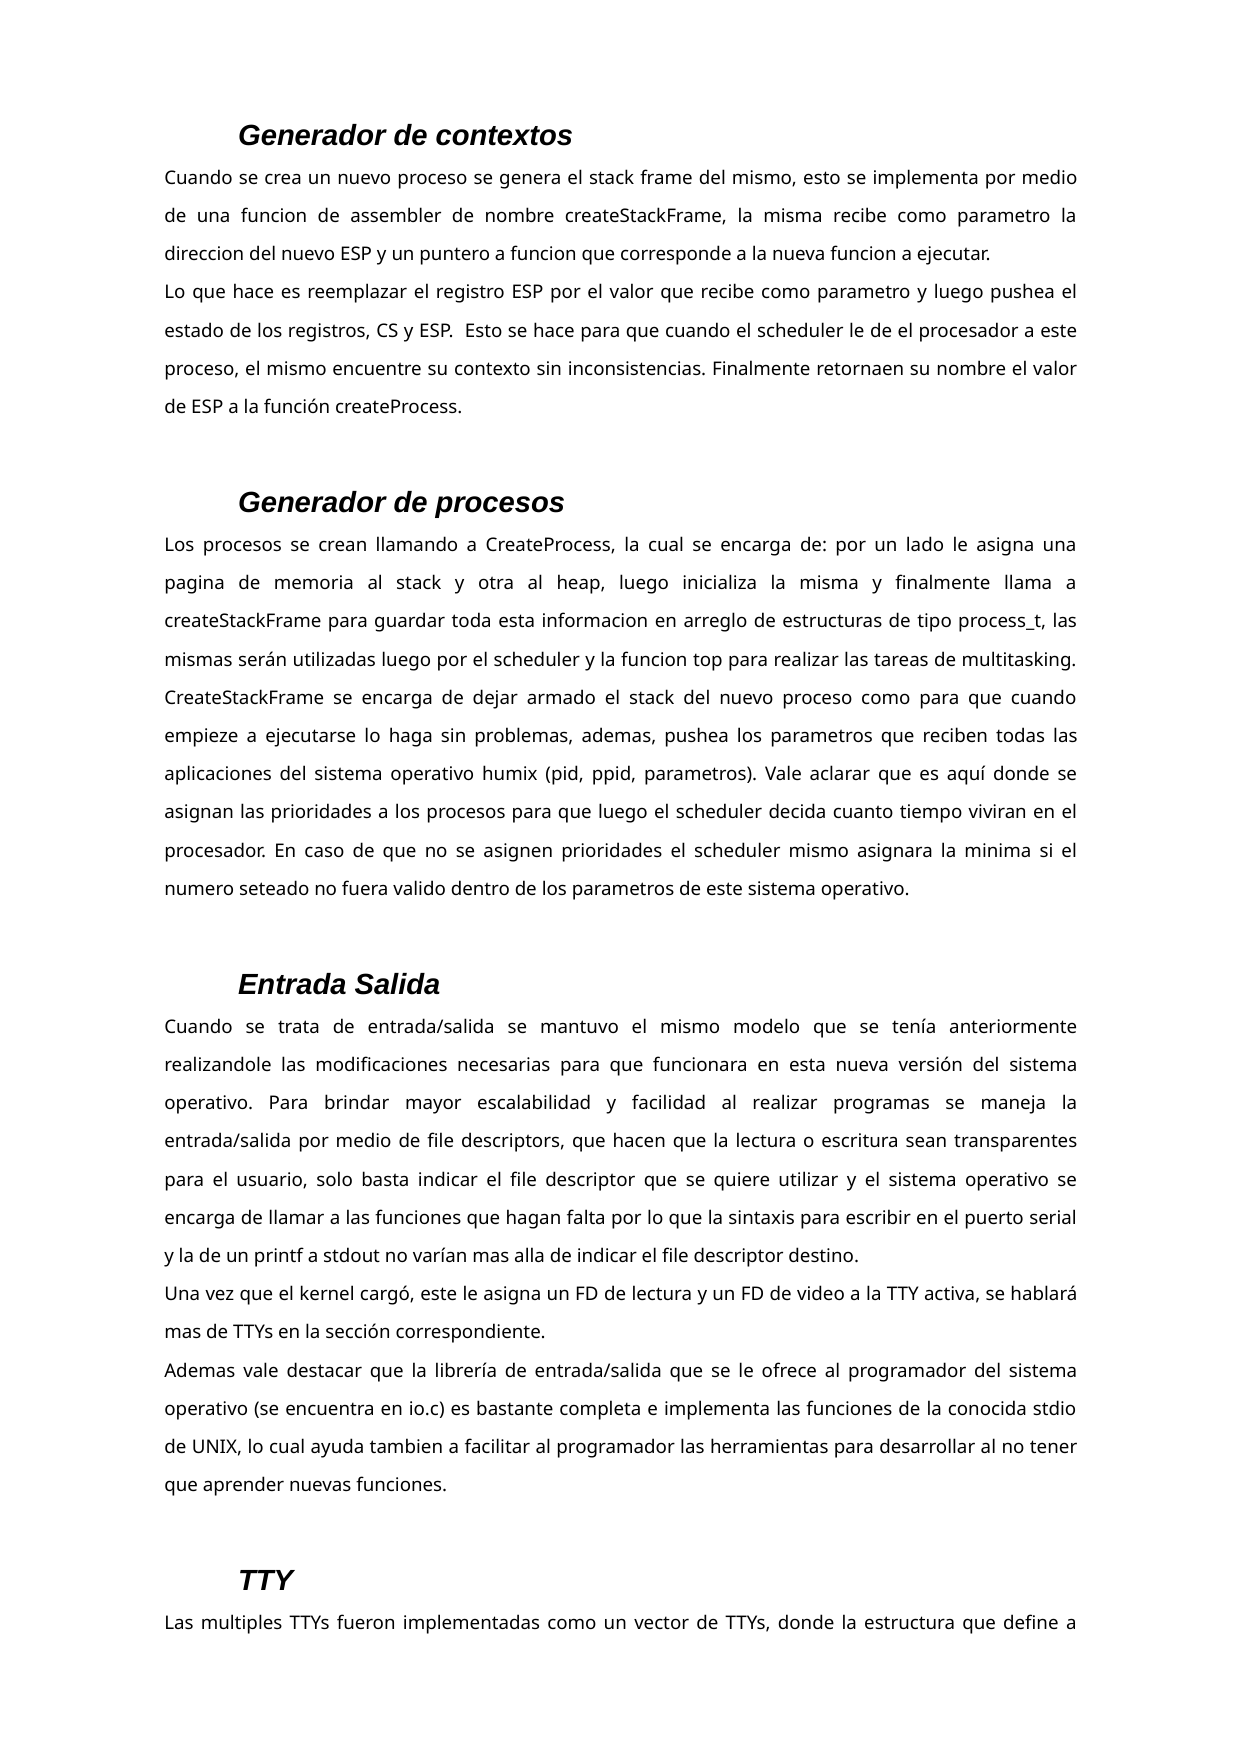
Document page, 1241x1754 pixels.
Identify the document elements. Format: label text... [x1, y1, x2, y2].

subtitle Entrada Salida [238, 967, 1078, 1001]
subtitle Generador de procesos [238, 485, 1078, 519]
text Lo que hace es reemplazar el registro ESP por el valor que recibe como parametro y luego pushea el estado de los registros, CS y ESP. Esto se hace para que cuando el scheduler le de el procesador a este proceso, el mismo encuentre su contexto sin inconsistencias. Finalmente retornaen su nombre el valor de ESP a la función createProcess. [164, 279, 1078, 419]
text Cuando se crea un nuevo proceso se genera el stack frame del mismo, esto se implementa por medio de una funcion de assembler de nombre createStackFrame, la misma recibe como parametro la direccion del nuevo ESP y un puntero a funcion que corresponde a la nueva funcion a ejecutar. [164, 164, 1078, 266]
subtitle TTY [238, 1563, 1078, 1597]
subtitle Generador de contextos [238, 118, 1078, 152]
text Cuando se trata de entrada/salida se mantuvo el mismo modelo que se tenía anteriormente realizandole las modificaciones necesarias para que funcionara en esta nueva versión del sistema operativo. Para brindar mayor escalabilidad y facilidad al realizar programas se maneja la entrada/salida por medio de file descriptors, que hacen que la lectura o escritura sean transparentes para el usuario, solo basta indicar el file descriptor que se quiere utilizar y el sistema operativo se encarga de llamar a las funciones que hagan falta por lo que la sintaxis para escribir en el puerto serial y la de un printf a stdout no varían mas alla de indicar el file descriptor destino. [164, 1013, 1078, 1268]
text Ademas vale destacar que la librería de entrada/salida que se le ofrece al programador del sistema operativo (se encuentra en io.c) es bastante completa e implementa las funciones de la conocida stdio de UNIX, lo cual ayuda tambien a facilitar al programador las herramientas para desarrollar al no tener que aprender nuevas funciones. [164, 1357, 1078, 1497]
text Las multiples TTYs fueron implementadas como un vector de TTYs, donde la estructura que define a [164, 1609, 1078, 1635]
text Una vez que el kernel cargó, este le asigna un FD de lectura y un FD de video a la TTY activa, se hablará mas de TTYs en la sección correspondiente. [164, 1281, 1078, 1344]
text Los procesos se crean llamando a CreateProcess, la cual se encarga de: por un lado le asigna una pagina de memoria al stack y otra al heap, luego inicializa la misma y finalmente llama a createStackFrame para guardar toda esta informacion en arreglo de estructuras de tipo process_t, las mismas serán utilizadas luego por el scheduler y la funcion top para realizar las tareas de multitasking. CreateStackFrame se encarga de dejar armado el stack del nuevo proceso como para que cuando empieze a ejecutarse lo haga sin problemas, ademas, pushea los parametros que reciben todas las aplicaciones del sistema operativo humix (pid, ppid, parametros). Vale aclarar que es aquí donde se asignan las prioridades a los procesos para que luego el scheduler decida cuanto tiempo viviran en el procesador. En caso de que no se asignen prioridades el scheduler mismo asignara la minima si el numero seteado no fuera valido dentro de los parametros de este sistema operativo. [164, 531, 1078, 901]
